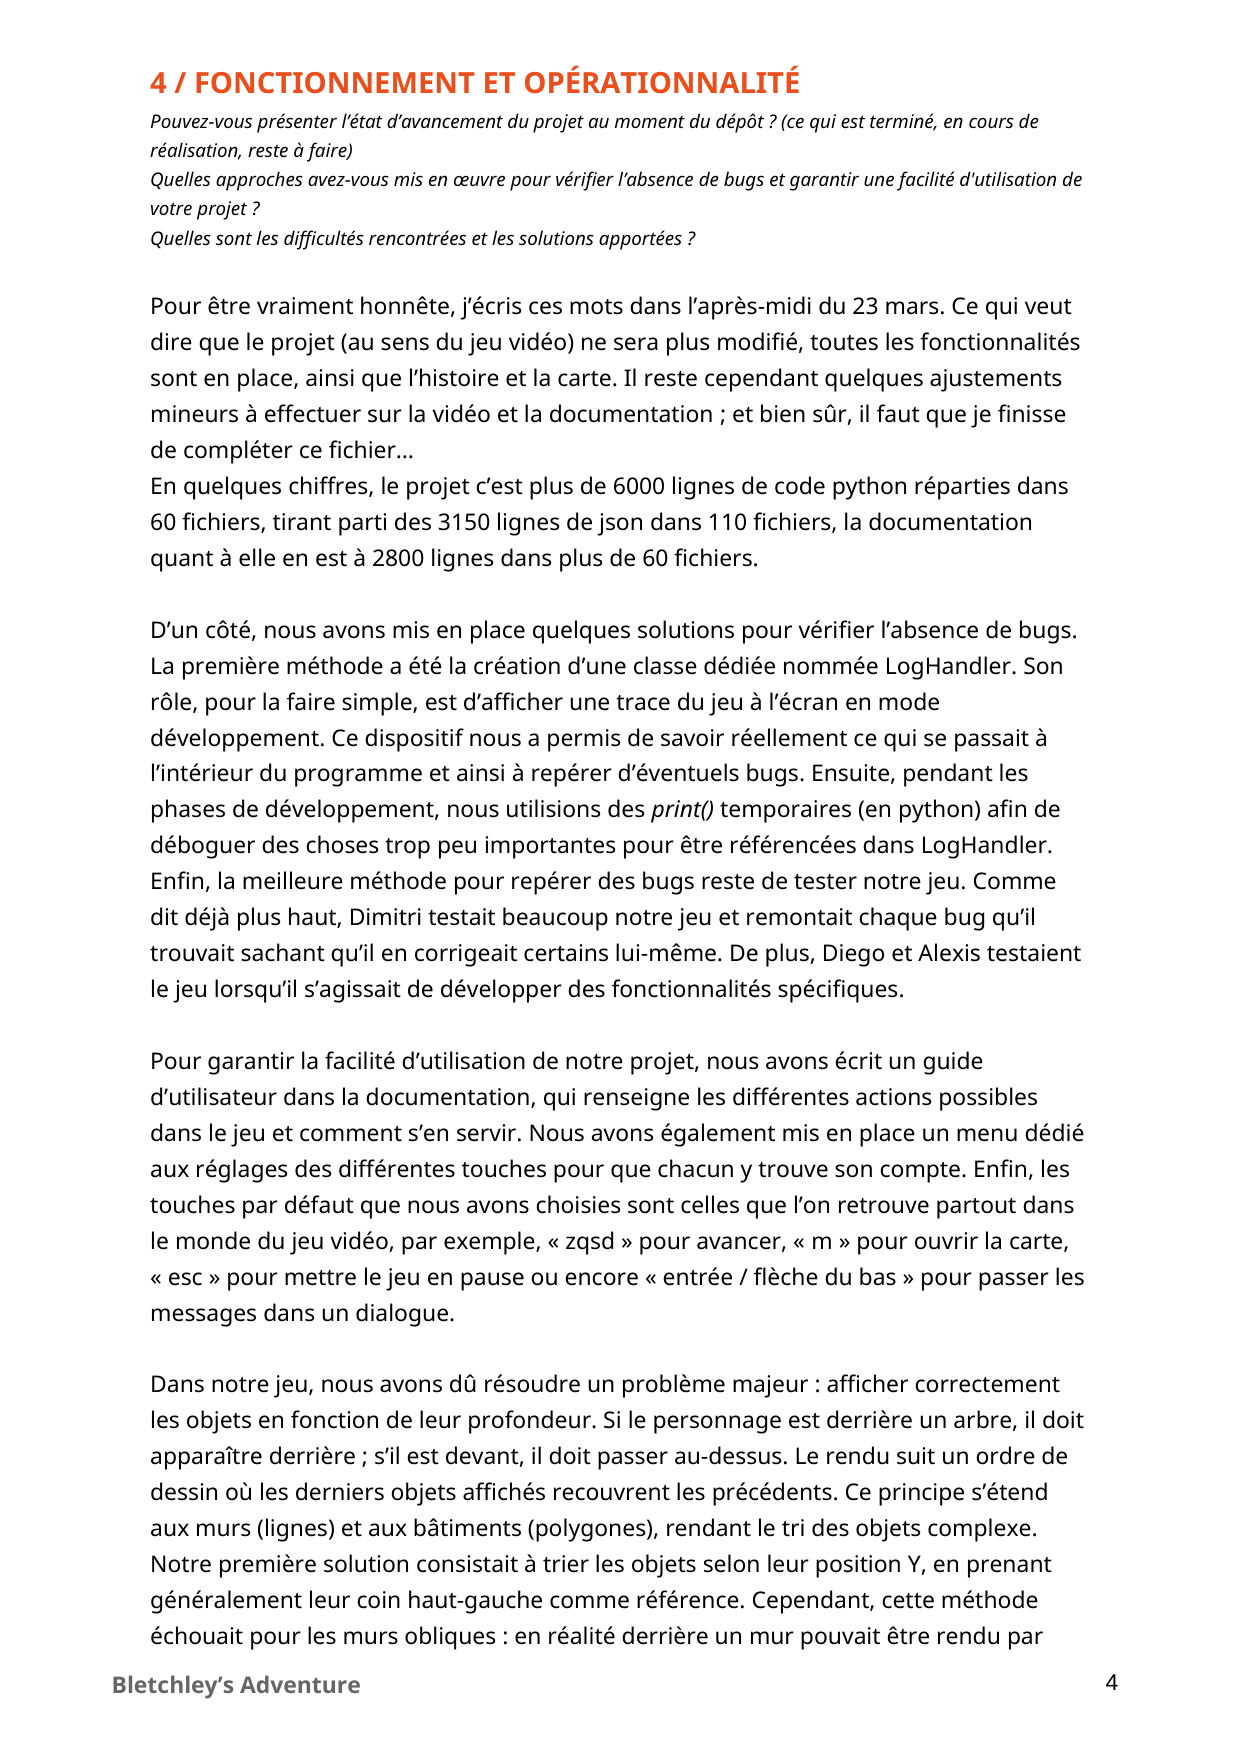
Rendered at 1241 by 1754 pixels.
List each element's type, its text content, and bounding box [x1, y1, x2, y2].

text Pouvez-vous présenter l’état d’avancement du projet au moment du dépôt ? (ce qui est terminé, en cours de réalisation, reste à faire) [150, 108, 1090, 163]
text Pour être vraiment honnête, j’écris ces mots dans l’après-midi du 23 mars. Ce qui veut dire que le projet (au sens du jeu vidéo) ne sera plus modifié, toutes les fonctionnalités sont en place, ainsi que l’histoire et la carte. Il reste cependant quelques ajustements mineurs à effectuer sur la vidéo et la documentation ; et bien sûr, il faut que je finisse de compléter ce fichier… [150, 290, 1090, 465]
text D’un côté, nous avons mis en place quelques solutions pour vérifier l’absence de bugs. La première méthode a été la création d’une classe dédiée nommée LogHandler. Son rôle, pour la faire simple, est d’afficher une trace du jeu à l’écran en mode développement. Ce dispositif nous a permis de savoir réellement ce qui se passait à l’intérieur du programme et ainsi à repérer d’éventuels bugs. Ensuite, pendant les phases de développement, nous utilisions des print() temporaires (en python) afin de déboguer des choses trop peu importantes pour être référencées dans LogHandler. Enfin, la meilleure méthode pour repérer des bugs reste de tester notre jeu. Comme dit déjà plus haut, Dimitri testait beaucoup notre jeu et remontait chaque bug qu’il trouvait sachant qu’il en corrigeait certains lui-même. De plus, Diego et Alexis testaient le jeu lorsqu’il s’agissait de développer des fonctionnalités spécifiques. [150, 614, 1090, 1004]
text Pour garantir la facilité d’utilisation de notre projet, nous avons écrit un guide d’utilisateur dans la documentation, qui renseigne les différentes actions possibles dans le jeu et comment s’en servir. Nous avons également mis en place un menu dédié aux réglages des différentes touches pour que chacun y trouve son compte. Enfin, les touches par défaut que nous avons choisies sont celles que l’on retrouve partout dans le monde du jeu vidéo, par exemple, « zqsd » pour avancer, « m » pour ouvrir la carte, « esc » pour mettre le jeu en pause ou encore « entrée / flèche du bas » pour passer les messages dans un dialogue. [150, 1045, 1090, 1328]
text Quelles approches avez-vous mis en œuvre pour vérifier l’absence de bugs et garantir une facilité d'utilisation de votre projet ? [150, 166, 1090, 221]
text 4 / FONCTIONNEMENT ET OPÉRATIONNALITÉ [150, 62, 1090, 102]
text Quelles sont les difficultés rencontrées et les solutions apportées ? [150, 225, 1090, 251]
text Dans notre jeu, nous avons dû résoudre un problème majeur : afficher correctement les objets en fonction de leur profondeur. Si le personnage est derrière un arbre, il doit apparaître derrière ; s’il est devant, il doit passer au-dessus. Le rendu suit un ordre de dessin où les derniers objets affichés recouvrent les précédents. Ce principe s’étend aux murs (lignes) et aux bâtiments (polygones), rendant le tri des objets complexe. Notre première solution consistait à trier les objets selon leur position Y, en prenant généralement leur coin haut-gauche comme référence. Cependant, cette méthode échouait pour les murs obliques : en réalité derrière un mur pouvait être rendu par [150, 1368, 1090, 1651]
text En quelques chiffres, le projet c’est plus de 6000 lignes de code python réparties dans 60 fichiers, tirant parti des 3150 lignes de json dans 110 fichiers, la documentation quant à elle en est à 2800 lignes dans plus de 60 fichiers. [150, 470, 1090, 573]
